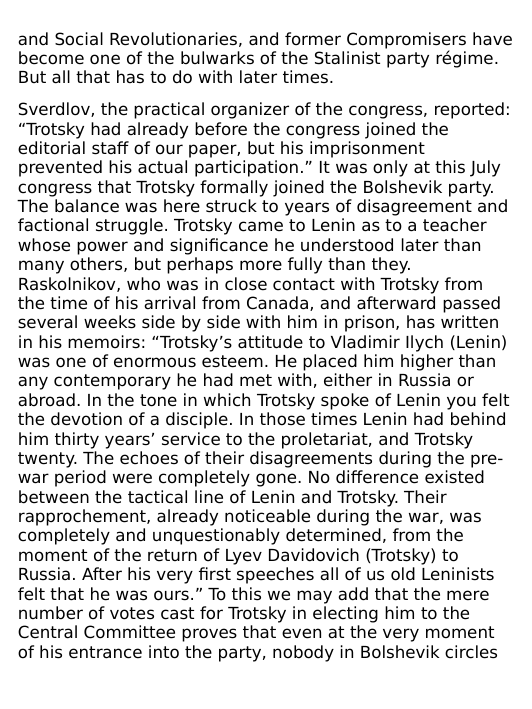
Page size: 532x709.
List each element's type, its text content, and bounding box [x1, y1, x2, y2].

text and Social Revolutionaries, and former Compromisers have become one of the bulwarks of the Stalinist party régime. But all that has to do with later times. [18, 29, 514, 88]
text Sverdlov, the practical organizer of the congress, reported: “Trotsky had already before the congress joined the editorial staff of our paper, but his imprisonment prevented his actual participation.” It was only at this July congress that Trotsky formally joined the Bolshevik party. The balance was here struck to years of disagreement and factional struggle. Trotsky came to Lenin as to a teacher whose power and significance he understood later than many others, but perhaps more fully than they. Raskolnikov, who was in close contact with Trotsky from the time of his arrival from Canada, and afterward passed several weeks side by side with him in prison, has written in his memoirs: “Trotsky’s attitude to Vladimir Ilych (Lenin) was one of enormous esteem. He placed him higher than any contemporary he had met with, either in Russia or abroad. In the tone in which Trotsky spoke of Lenin you felt the devotion of a disciple. In those times Lenin had behind him thirty years’ service to the proletariat, and Trotsky twenty. The echoes of their disagreements during the pre-war period were completely gone. No difference existed between the tactical line of Lenin and Trotsky. Their rapprochement, already noticeable during the war, was completely and unquestionably determined, from the moment of the return of Lyev Davidovich (Trotsky) to Russia. After his very first speeches all of us old Leninists felt that he was ours.” To this we may add that the mere number of votes cast for Trotsky in electing him to the Central Committee proves that even at the very moment of his entrance into the party, nobody in Bolshevik circles [18, 100, 514, 662]
